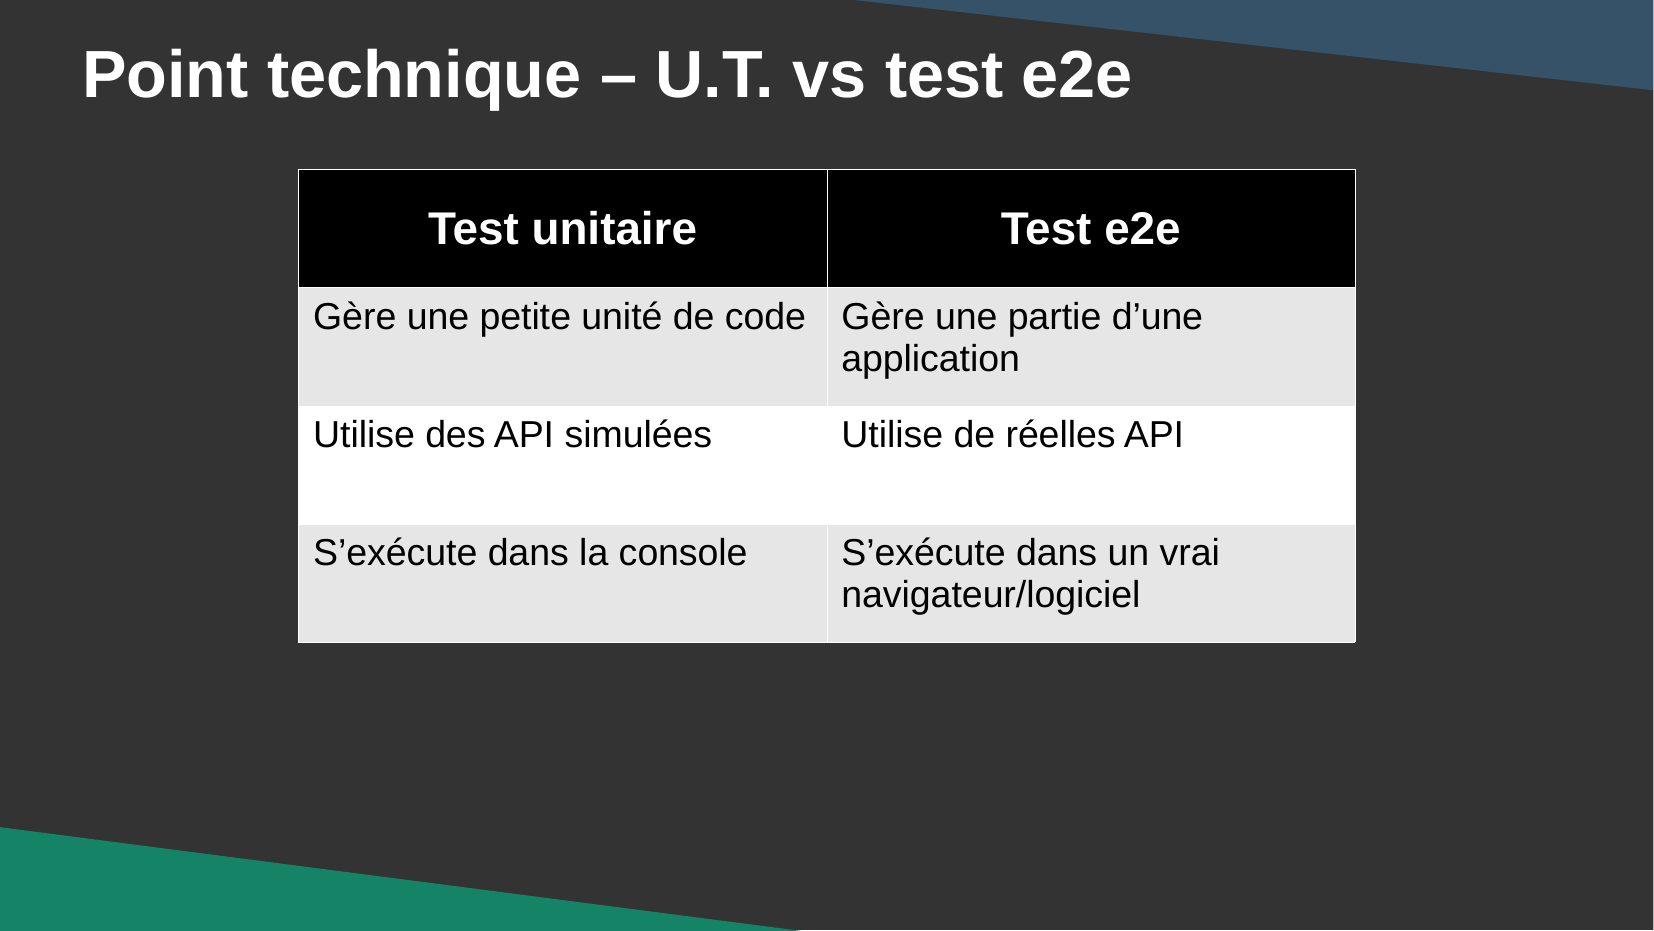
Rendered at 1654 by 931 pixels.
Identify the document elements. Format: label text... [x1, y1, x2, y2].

table_cell Utilise des API simulées [299, 407, 827, 524]
text_box [853, 0, 1653, 91]
table_cell Utilise de réelles API [828, 407, 1355, 524]
table_header Test e2e [828, 170, 1355, 287]
table_cell Gère une partie d’une application [828, 288, 1355, 406]
table_cell S’exécute dans un vrai navigateur/logiciel [828, 525, 1355, 642]
table_header Test unitaire [299, 170, 827, 287]
text_box [0, 827, 802, 931]
table_cell S’exécute dans la console [299, 525, 827, 642]
title Point technique – U.T. vs test e2e [82, 37, 1571, 122]
table_cell Gère une petite unité de code [299, 288, 827, 406]
